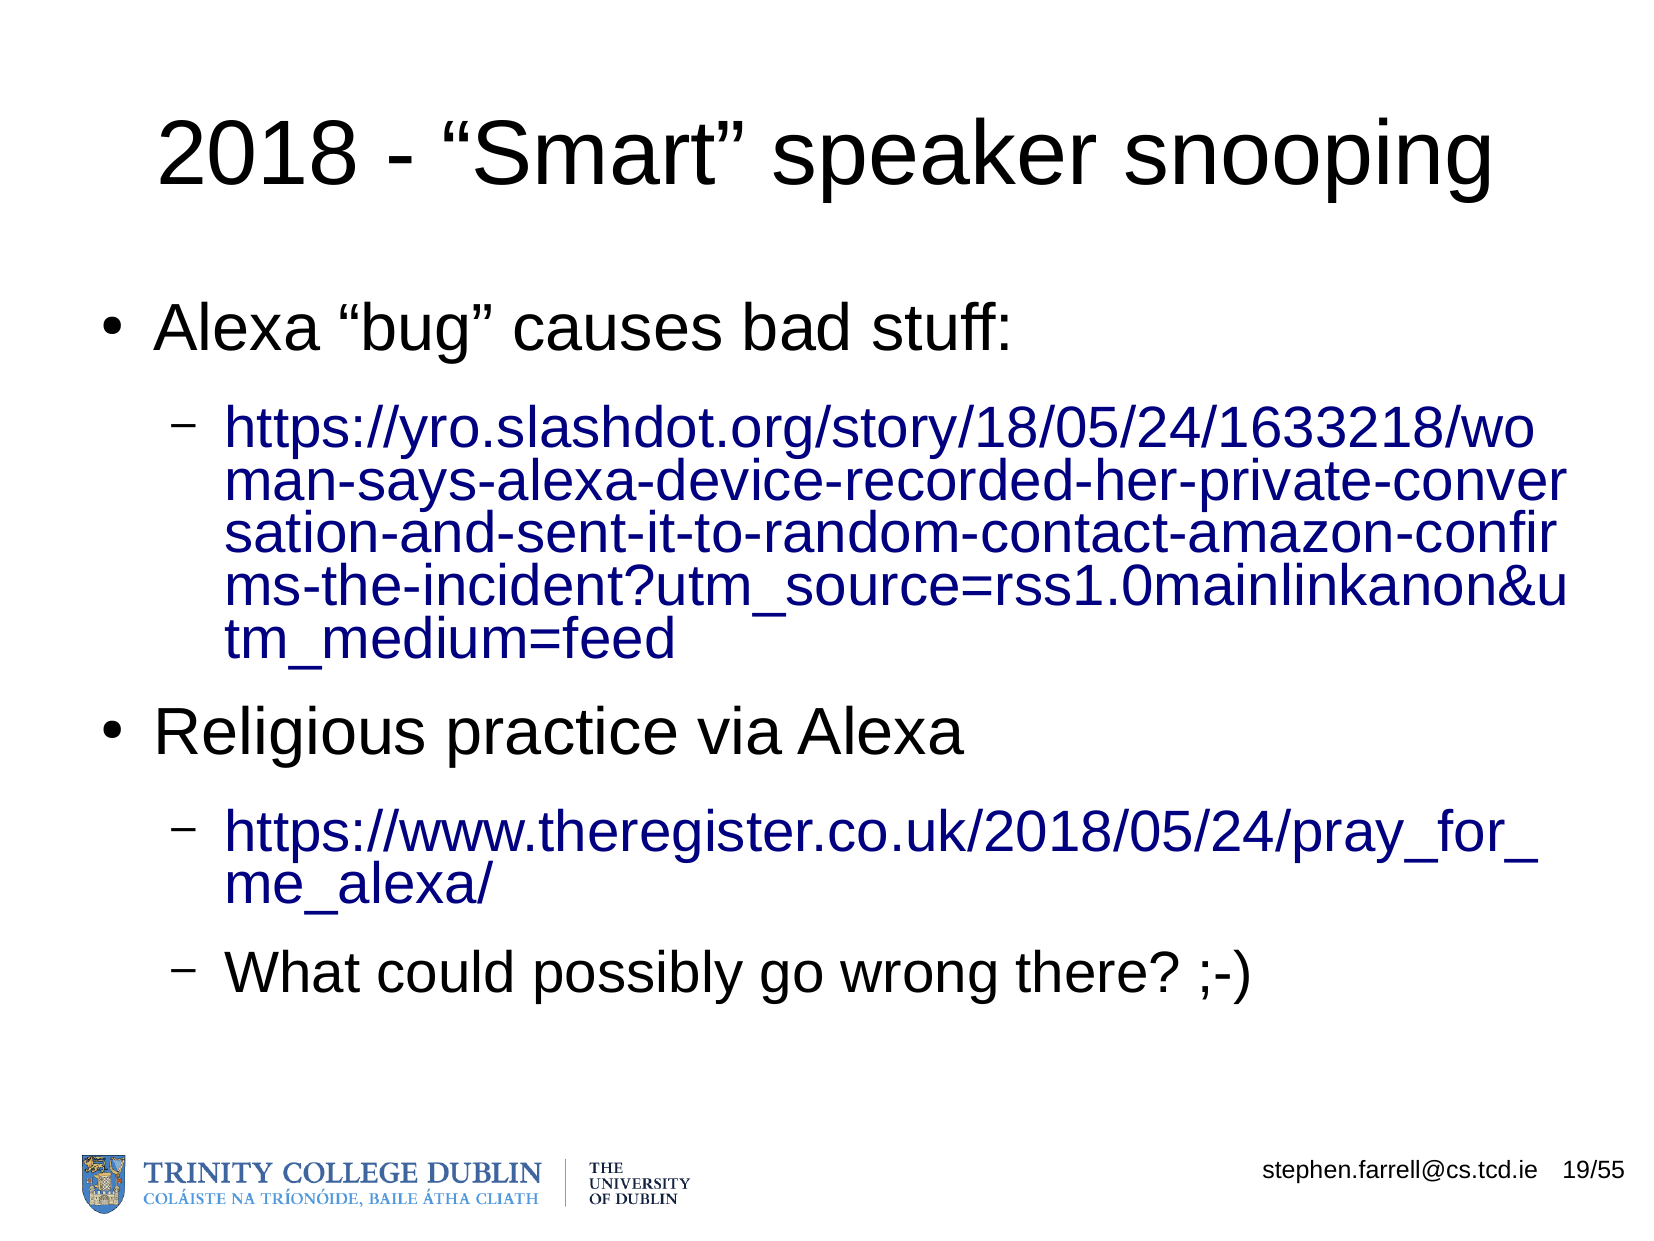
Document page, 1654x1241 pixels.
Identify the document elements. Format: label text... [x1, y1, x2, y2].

list Alexa “bug” causes bad stuff: https://yro.slashdot.org/story/18/05/24/1633218/woman-says-alexa-device-recorded-her-private-conversation-and-sent-it-to-random-contact-amazon-confirms-the-incident?utm_source=rss1.0mainlinkanon&utm_medium=feed Religious practice via Alexa https://www.theregister.co.uk/2018/05/24/pray_for_me_alexa/ What could possibly go wrong there? ;-) [82, 290, 1571, 1010]
picture [82, 1155, 694, 1214]
title 2018 - “Smart” speaker snooping [82, 49, 1571, 257]
